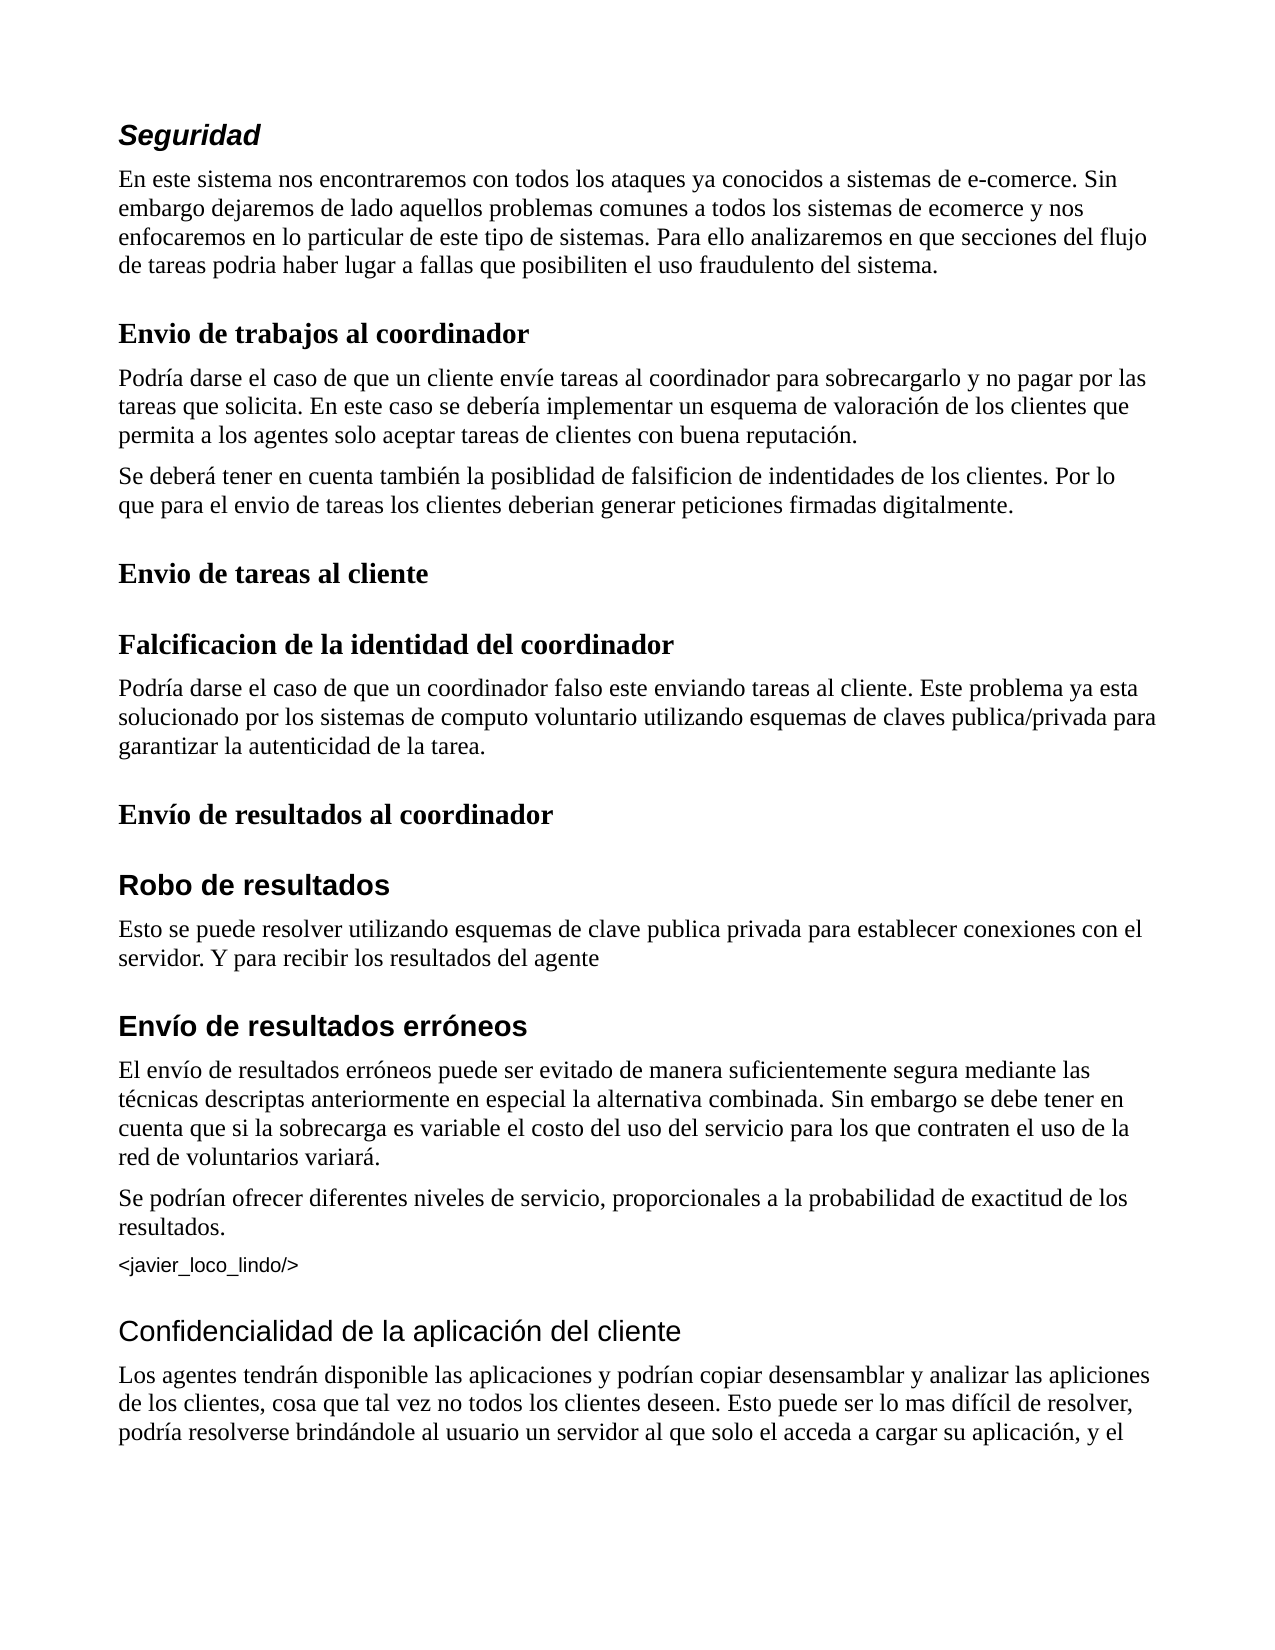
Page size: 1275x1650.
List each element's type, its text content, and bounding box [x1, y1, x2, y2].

text En este sistema nos encontraremos con todos los ataques ya conocidos a sistemas de e-comerce. Sin embargo dejaremos de lado aquellos problemas comunes a todos los sistemas de ecomerce y nos enfocaremos en lo particular de este tipo de sistemas. Para ello analizaremos en que secciones del flujo de tareas podria haber lugar a fallas que posibiliten el uso fraudulento del sistema. [118, 164, 1157, 279]
subtitle Envio de trabajos al coordinador [118, 317, 1157, 350]
text Se deberá tener en cuenta también la posiblidad de falsificion de indentidades de los clientes. Por lo que para el envio de tareas los clientes deberian generar peticiones firmadas digitalmente. [118, 461, 1157, 519]
text Esto se puede resolver utilizando esquemas de clave publica privada para establecer conexiones con el servidor. Y para recibir los resultados del agente [118, 914, 1157, 972]
text Podría darse el caso de que un cliente envíe tareas al coordinador para sobrecargarlo y no pagar por las tareas que solicita. En este caso se debería implementar un esquema de valoración de los clientes que permita a los agentes solo aceptar tareas de clientes con buena reputación. [118, 363, 1157, 449]
text Los agentes tendrán disponible las aplicaciones y podrían copiar desensamblar y analizar las apliciones de los clientes, cosa que tal vez no todos los clientes deseen. Esto puede ser lo mas difícil de resolver, podría resolverse brindándole al usuario un servidor al que solo el acceda a cargar su aplicación, y el [118, 1360, 1157, 1446]
text <javier_loco_lindo/> [118, 1253, 1157, 1276]
subtitle Envio de tareas al cliente [118, 556, 1157, 590]
text Se podrían ofrecer diferentes niveles de servicio, proporcionales a la probabilidad de exactitud de los resultados. [118, 1183, 1157, 1240]
text El envío de resultados erróneos puede ser evitado de manera suficientemente segura mediante las técnicas descriptas anteriormente en especial la alternativa combinada. Sin embargo se debe tener en cuenta que si la sobrecarga es variable el costo del uso del servicio para los que contraten el uso de la red de voluntarios variará. [118, 1055, 1157, 1170]
subtitle Envío de resultados al coordinador [118, 797, 1157, 831]
subtitle Confidencialidad de la aplicación del cliente [118, 1314, 1157, 1347]
text Podría darse el caso de que un coordinador falso este enviando tareas al cliente. Este problema ya esta solucionado por los sistemas de computo voluntario utilizando esquemas de claves publica/privada para garantizar la autenticidad de la tarea. [118, 673, 1157, 760]
subtitle Envío de resultados erróneos [118, 1009, 1157, 1043]
subtitle Seguridad [118, 118, 1157, 152]
subtitle Robo de resultados [118, 868, 1157, 902]
subtitle Falcificacion de la identidad del coordinador [118, 627, 1157, 661]
